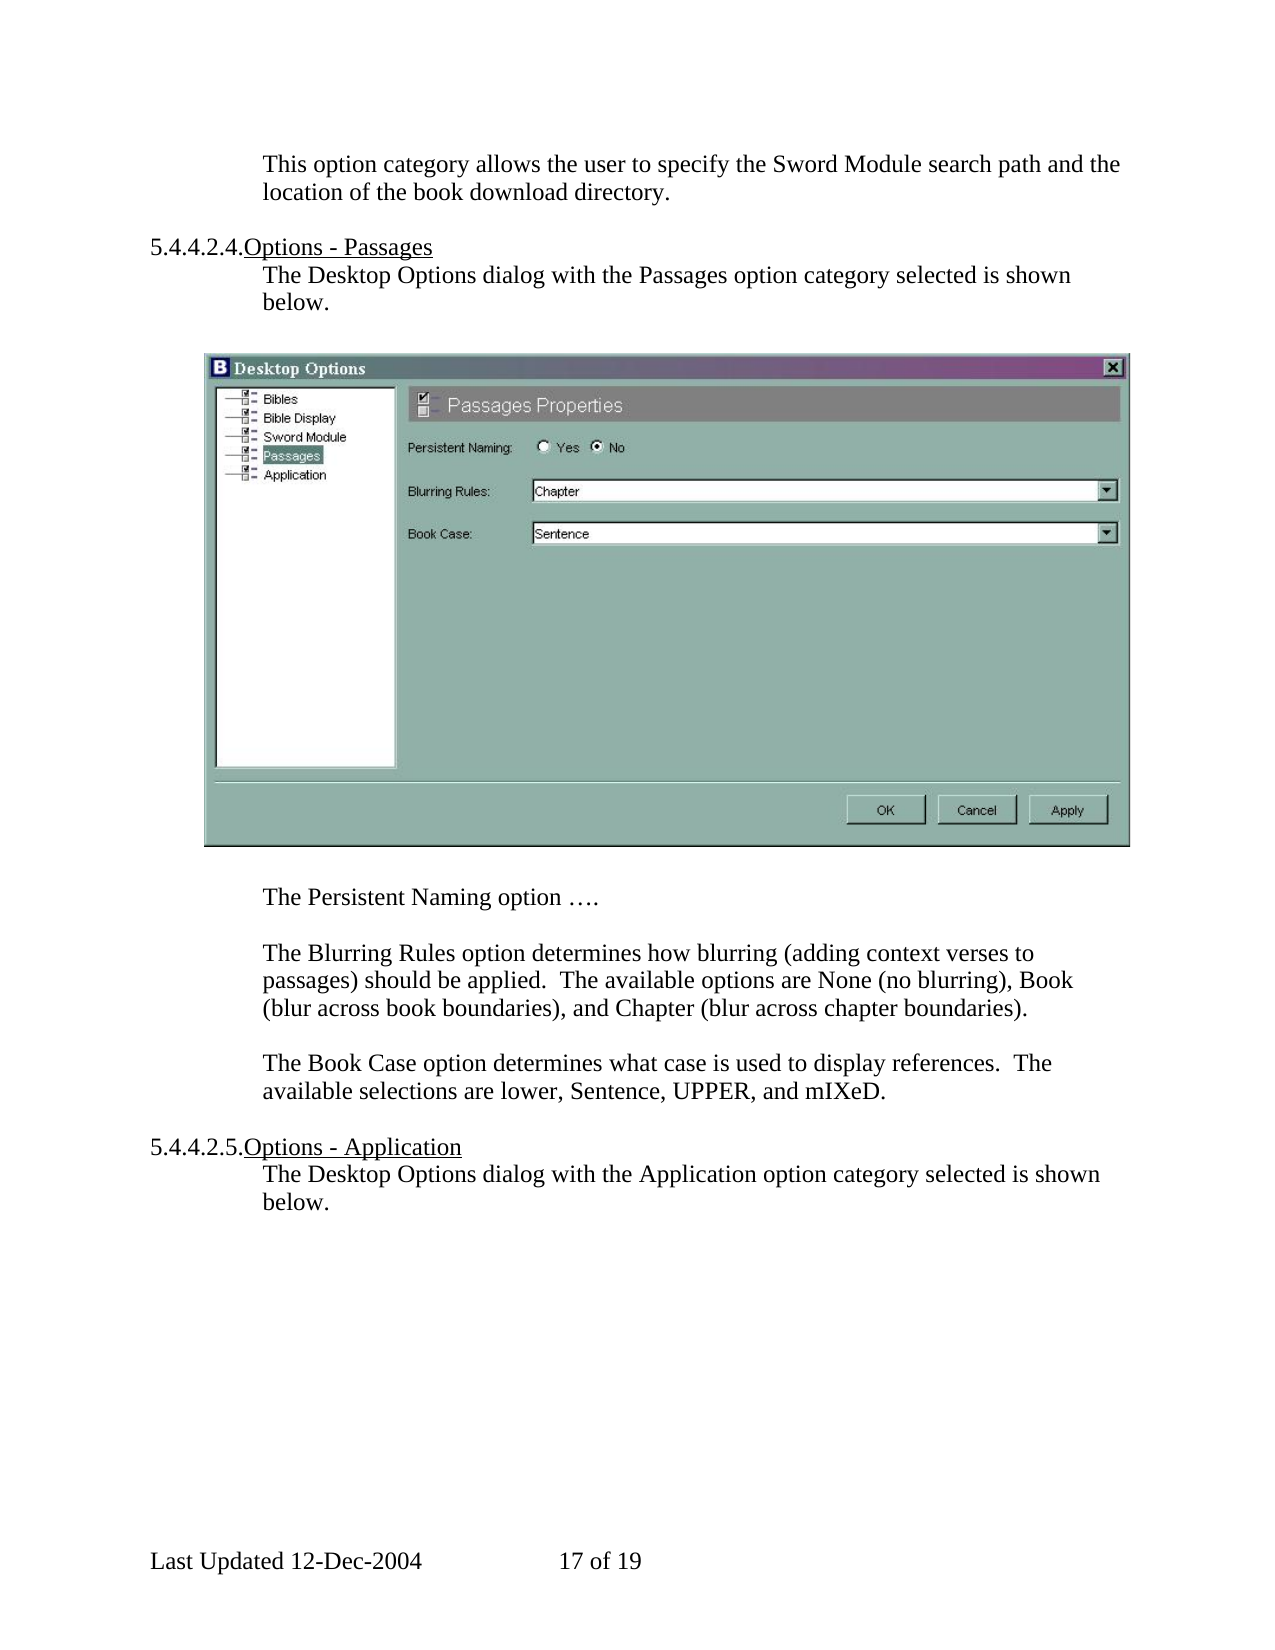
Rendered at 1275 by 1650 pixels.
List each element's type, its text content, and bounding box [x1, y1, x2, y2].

text The Book Case option determines what case is used to display references. The available selections are lower, Sentence, UPPER, and mIXeD. [262, 1049, 1125, 1105]
list Options - Passages [150, 233, 1125, 261]
text This option category allows the user to specify the Sword Module search path and the location of the book download directory. [262, 150, 1125, 205]
picture [204, 353, 1131, 847]
text The Persistent Naming option …. [262, 883, 1125, 911]
list Options - Application [150, 1133, 1125, 1160]
text The Desktop Options dialog with the Application option category selected is shown below. [262, 1160, 1125, 1216]
text The Desktop Options dialog with the Passages option category selected is shown below. [262, 261, 1125, 316]
text The Blurring Rules option determines how blurring (adding context verses to passages) should be applied. The available options are None (no blurring), Book (blur across book boundaries), and Chapter (blur across chapter boundaries). [262, 939, 1125, 1022]
